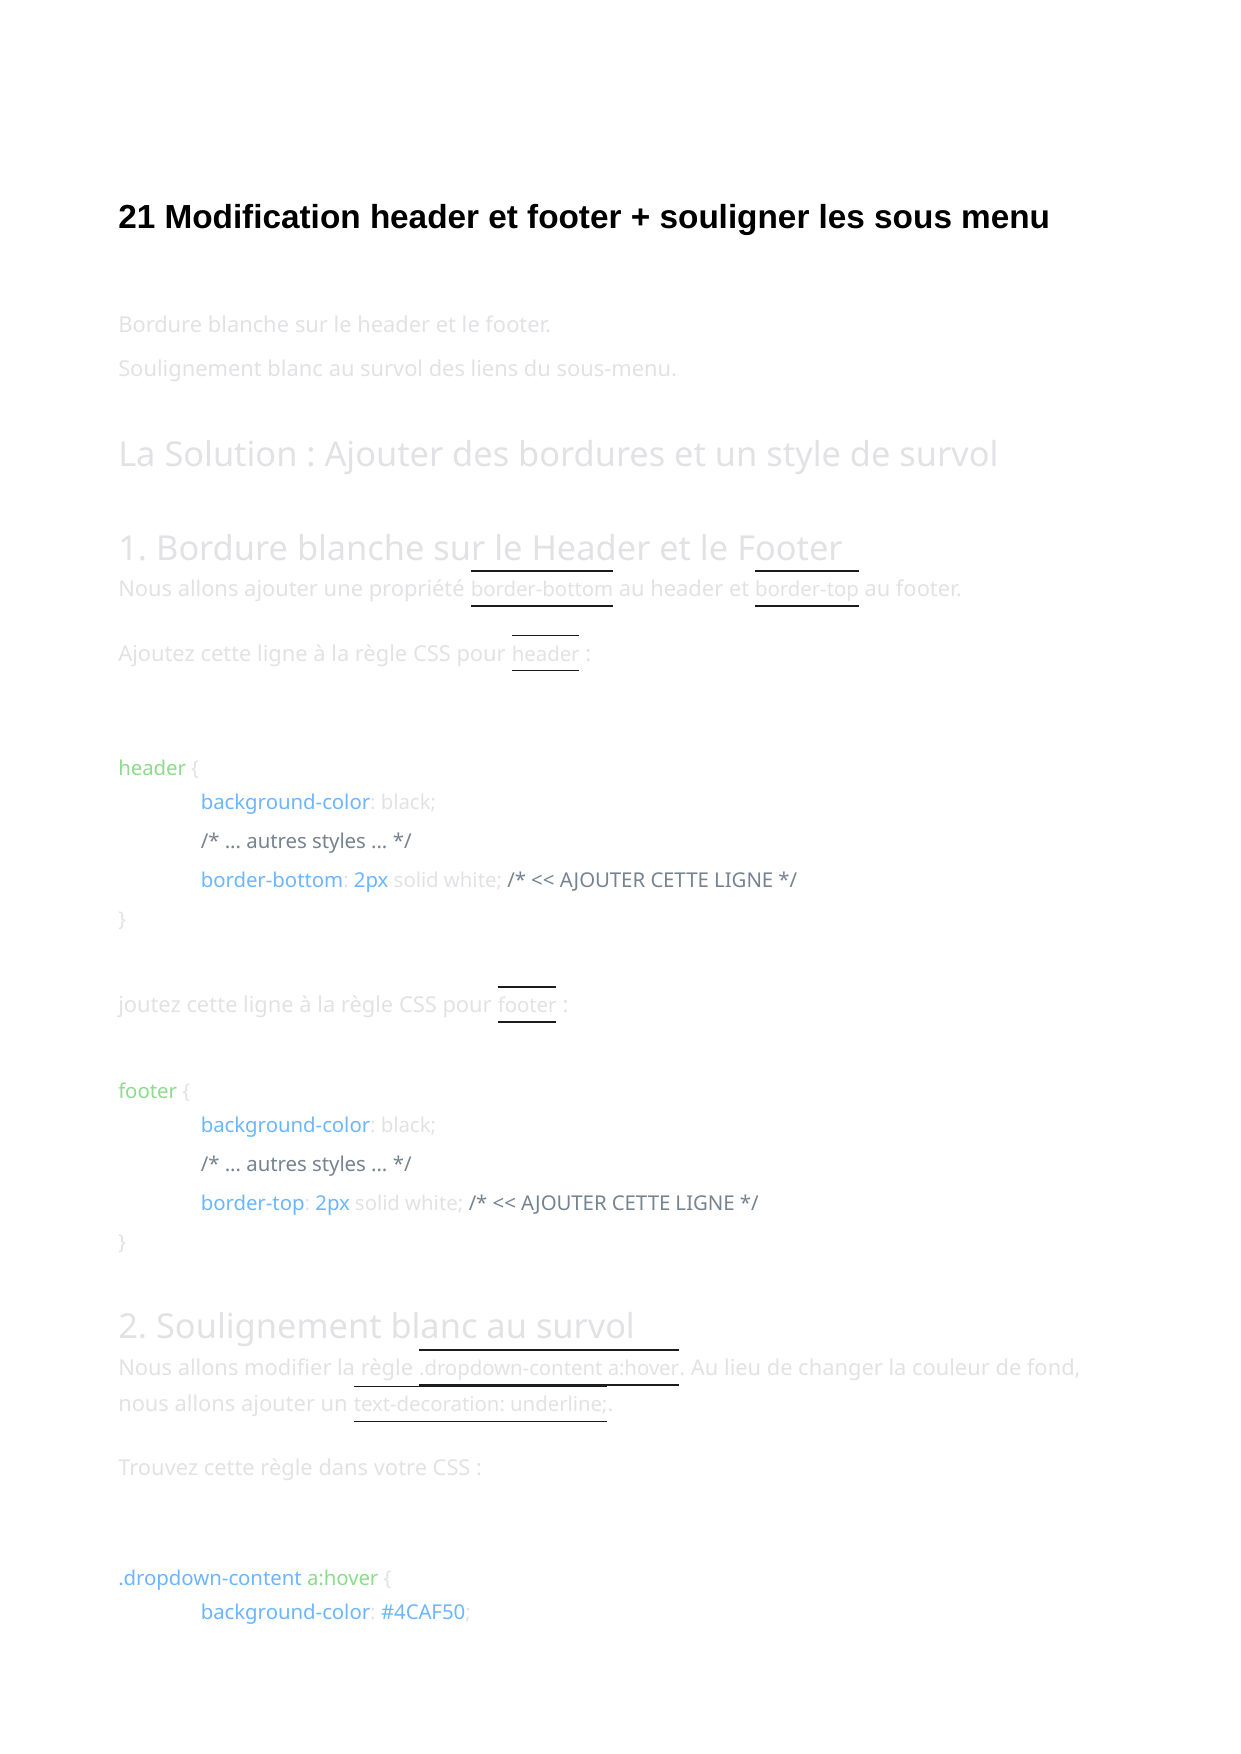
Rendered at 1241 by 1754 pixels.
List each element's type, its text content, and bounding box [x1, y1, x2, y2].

text } [118, 898, 1122, 932]
text Nous allons ajouter une propriété border-bottom au header et border-top au footer. [118, 570, 1122, 607]
text /* ... autres styles ... */ [118, 820, 1122, 859]
text footer { [118, 1069, 1122, 1104]
text Soulignement blanc au survol des liens du sous-menu. [118, 339, 1122, 382]
text background-color: black; [118, 781, 1122, 820]
text Bordure blanche sur le header et le footer. [118, 295, 1122, 339]
text header { [118, 746, 1122, 781]
subtitle 1. Bordure blanche sur le Header et le Footer [118, 523, 1122, 570]
text Nous allons modifier la règle .dropdown-content a:hover. Au lieu de changer la couleur de fond, nous allons ajouter un text-decoration: underline;. [118, 1349, 1122, 1422]
text .dropdown-content a:hover { [118, 1557, 1122, 1591]
text /* ... autres styles ... */ [118, 1143, 1122, 1182]
text background-color: #4CAF50; [118, 1591, 1122, 1630]
subtitle La Solution : Ajouter des bordures et un style de survol [118, 429, 1122, 476]
text border-bottom: 2px solid white; /* << AJOUTER CETTE LIGNE */ [118, 859, 1122, 898]
text Trouvez cette règle dans votre CSS : [118, 1450, 1122, 1482]
text joutez cette ligne à la règle CSS pour footer : [118, 979, 1122, 1023]
text Ajoutez cette ligne à la règle CSS pour header : [118, 635, 1122, 671]
text } [118, 1221, 1122, 1255]
text border-top: 2px solid white; /* << AJOUTER CETTE LIGNE */ [118, 1182, 1122, 1221]
subtitle 21 Modification header et footer + souligner les sous menu [118, 197, 1122, 236]
subtitle 2. Soulignement blanc au survol [118, 1302, 1122, 1349]
text background-color: black; [118, 1104, 1122, 1143]
